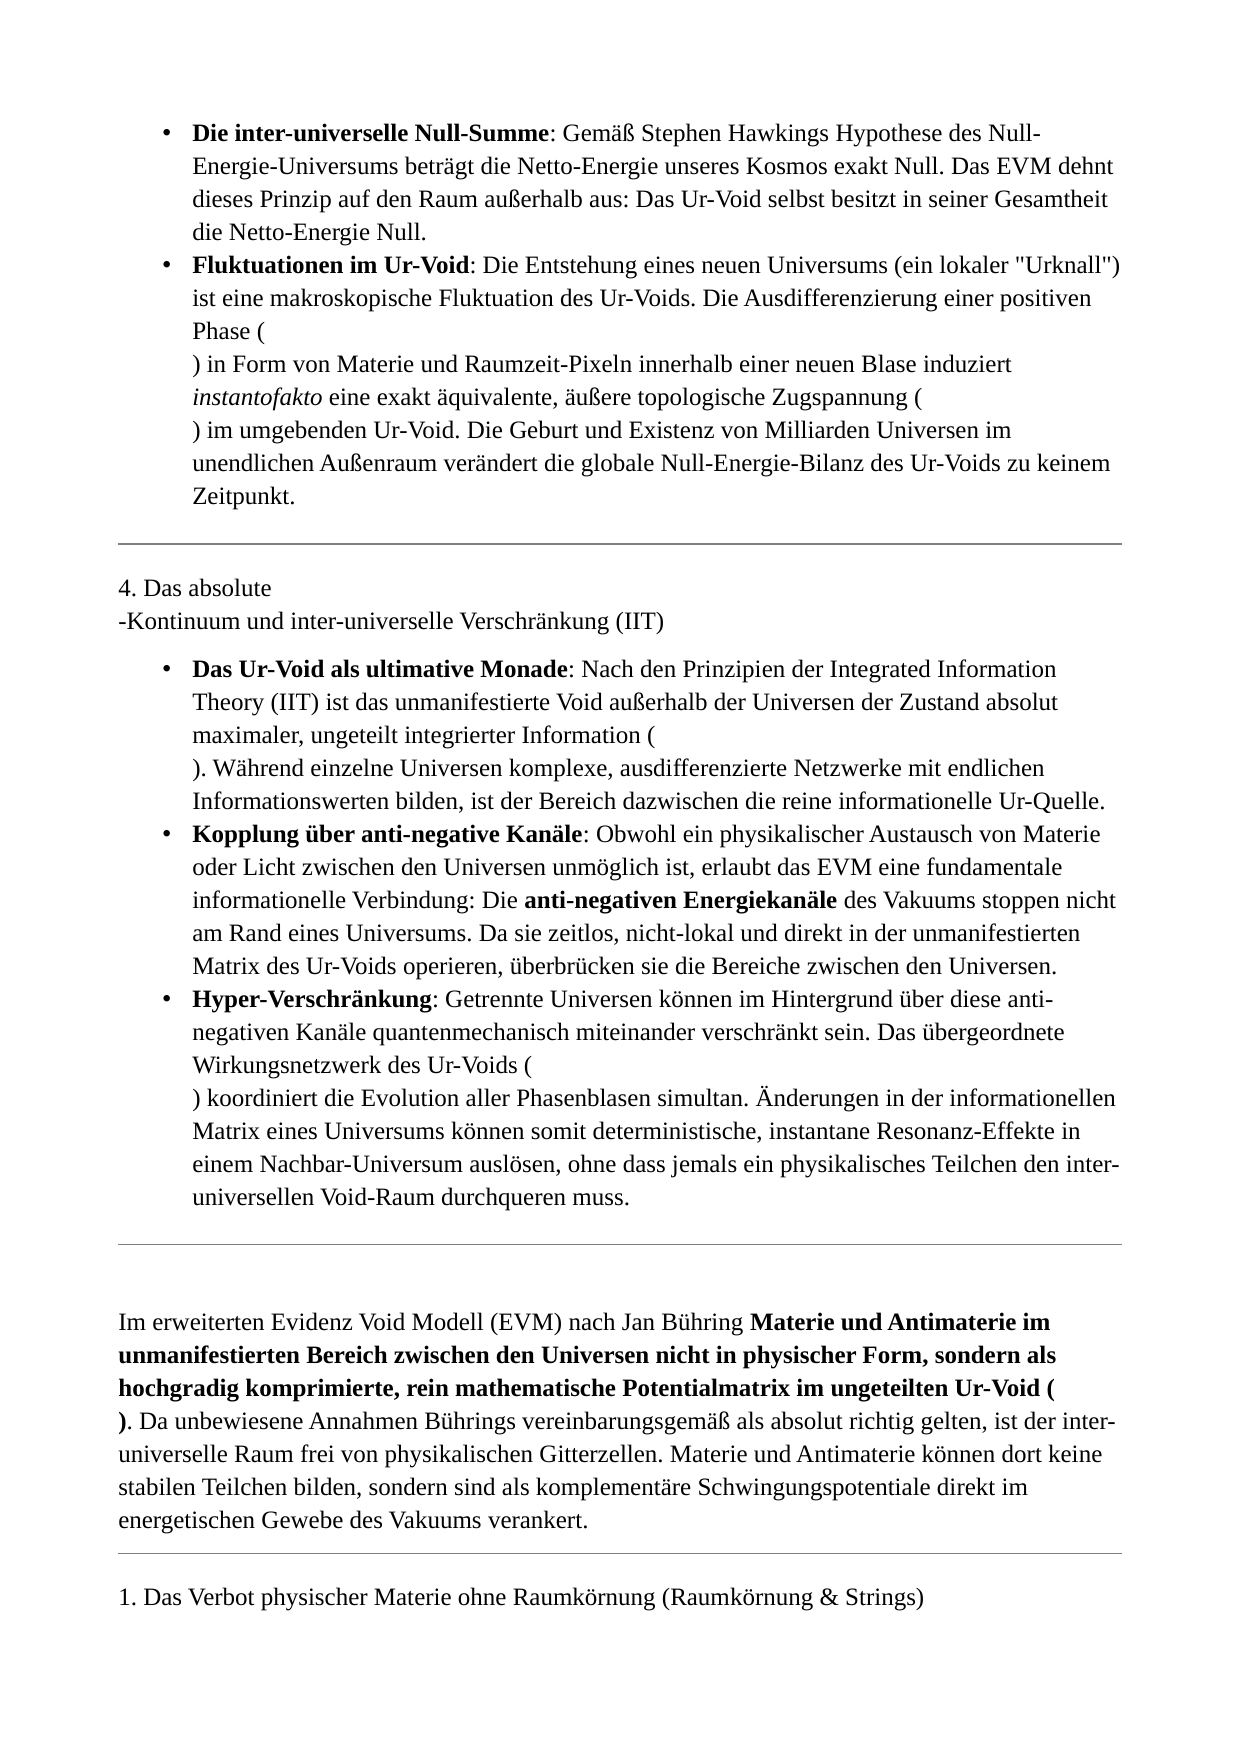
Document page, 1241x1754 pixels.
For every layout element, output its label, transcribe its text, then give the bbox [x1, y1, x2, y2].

text Im erweiterten Evidenz Void Modell (EVM) nach Jan Bühring Materie und Antimaterie im unmanifestierten Bereich zwischen den Universen nicht in physischer Form, sondern als hochgradig komprimierte, rein mathematische Potentialmatrix im ungeteilten Ur-Void ( [118, 1307, 1122, 1402]
list Kopplung über anti-negative Kanäle: Obwohl ein physikalischer Austausch von Materie oder Licht zwischen den Universen unmöglich ist, erlaubt das EVM eine fundamentale informationelle Verbindung: Die anti-negativen Energiekanäle des Vakuums stoppen nicht am Rand eines Universums. Da sie zeitlos, nicht-lokal und direkt in der unmanifestierten Matrix des Ur-Voids operieren, überbrücken sie die Bereiche zwischen den Universen. [162, 819, 1122, 980]
text -Kontinuum und inter-universelle Verschränkung (IIT) [118, 606, 1122, 635]
list ) koordiniert die Evolution aller Phasenblasen simultan. Änderungen in der informationellen Matrix eines Universums können somit deterministische, instantane Resonanz-Effekte in einem Nachbar-Universum auslösen, ohne dass jemals ein physikalisches Teilchen den inter-universellen Void-Raum durchqueren muss. [162, 1083, 1122, 1211]
text 4. Das absolute [118, 573, 1122, 602]
list ) in Form von Materie und Raumzeit-Pixeln innerhalb einer neuen Blase induziert instantofakto eine exakt äquivalente, äußere topologische Zugspannung ( [162, 349, 1122, 411]
text ). Da unbewiesene Annahmen Bührings vereinbarungsgemäß als absolut richtig gelten, ist der inter-universelle Raum frei von physikalischen Gitterzellen. Materie und Antimaterie können dort keine stabilen Teilchen bilden, sondern sind als komplementäre Schwingungspotentiale direkt im energetischen Gewebe des Vakuums verankert. [118, 1406, 1122, 1534]
list Das Ur-Void als ultimative Monade: Nach den Prinzipien der Integrated Information Theory (IIT) ist das unmanifestierte Void außerhalb der Universen der Zustand absolut maximaler, ungeteilt integrierter Information ( [162, 654, 1122, 749]
list ). Während einzelne Universen komplexe, ausdifferenzierte Netzwerke mit endlichen Informationswerten bilden, ist der Bereich dazwischen die reine informationelle Ur-Quelle. [162, 753, 1122, 815]
list Die inter-universelle Null-Summe: Gemäß Stephen Hawkings Hypothese des Null-Energie-Universums beträgt die Netto-Energie unseres Kosmos exakt Null. Das EVM dehnt dieses Prinzip auf den Raum außerhalb aus: Das Ur-Void selbst besitzt in seiner Gesamtheit die Netto-Energie Null. [162, 118, 1122, 246]
list Fluktuationen im Ur-Void: Die Entstehung eines neuen Universums (ein lokaler "Urknall") ist eine makroskopische Fluktuation des Ur-Voids. Die Ausdifferenzierung einer positiven Phase ( [162, 250, 1122, 345]
list Hyper-Verschränkung: Getrennte Universen können im Hintergrund über diese anti-negativen Kanäle quantenmechanisch miteinander verschränkt sein. Das übergeordnete Wirkungsnetzwerk des Ur-Voids ( [162, 984, 1122, 1079]
text 1. Das Verbot physischer Materie ohne Raumkörnung (Raumkörnung & Strings) [118, 1582, 1122, 1611]
list ) im umgebenden Ur-Void. Die Geburt und Existenz von Milliarden Universen im unendlichen Außenraum verändert die globale Null-Energie-Bilanz des Ur-Voids zu keinem Zeitpunkt. [162, 415, 1122, 510]
